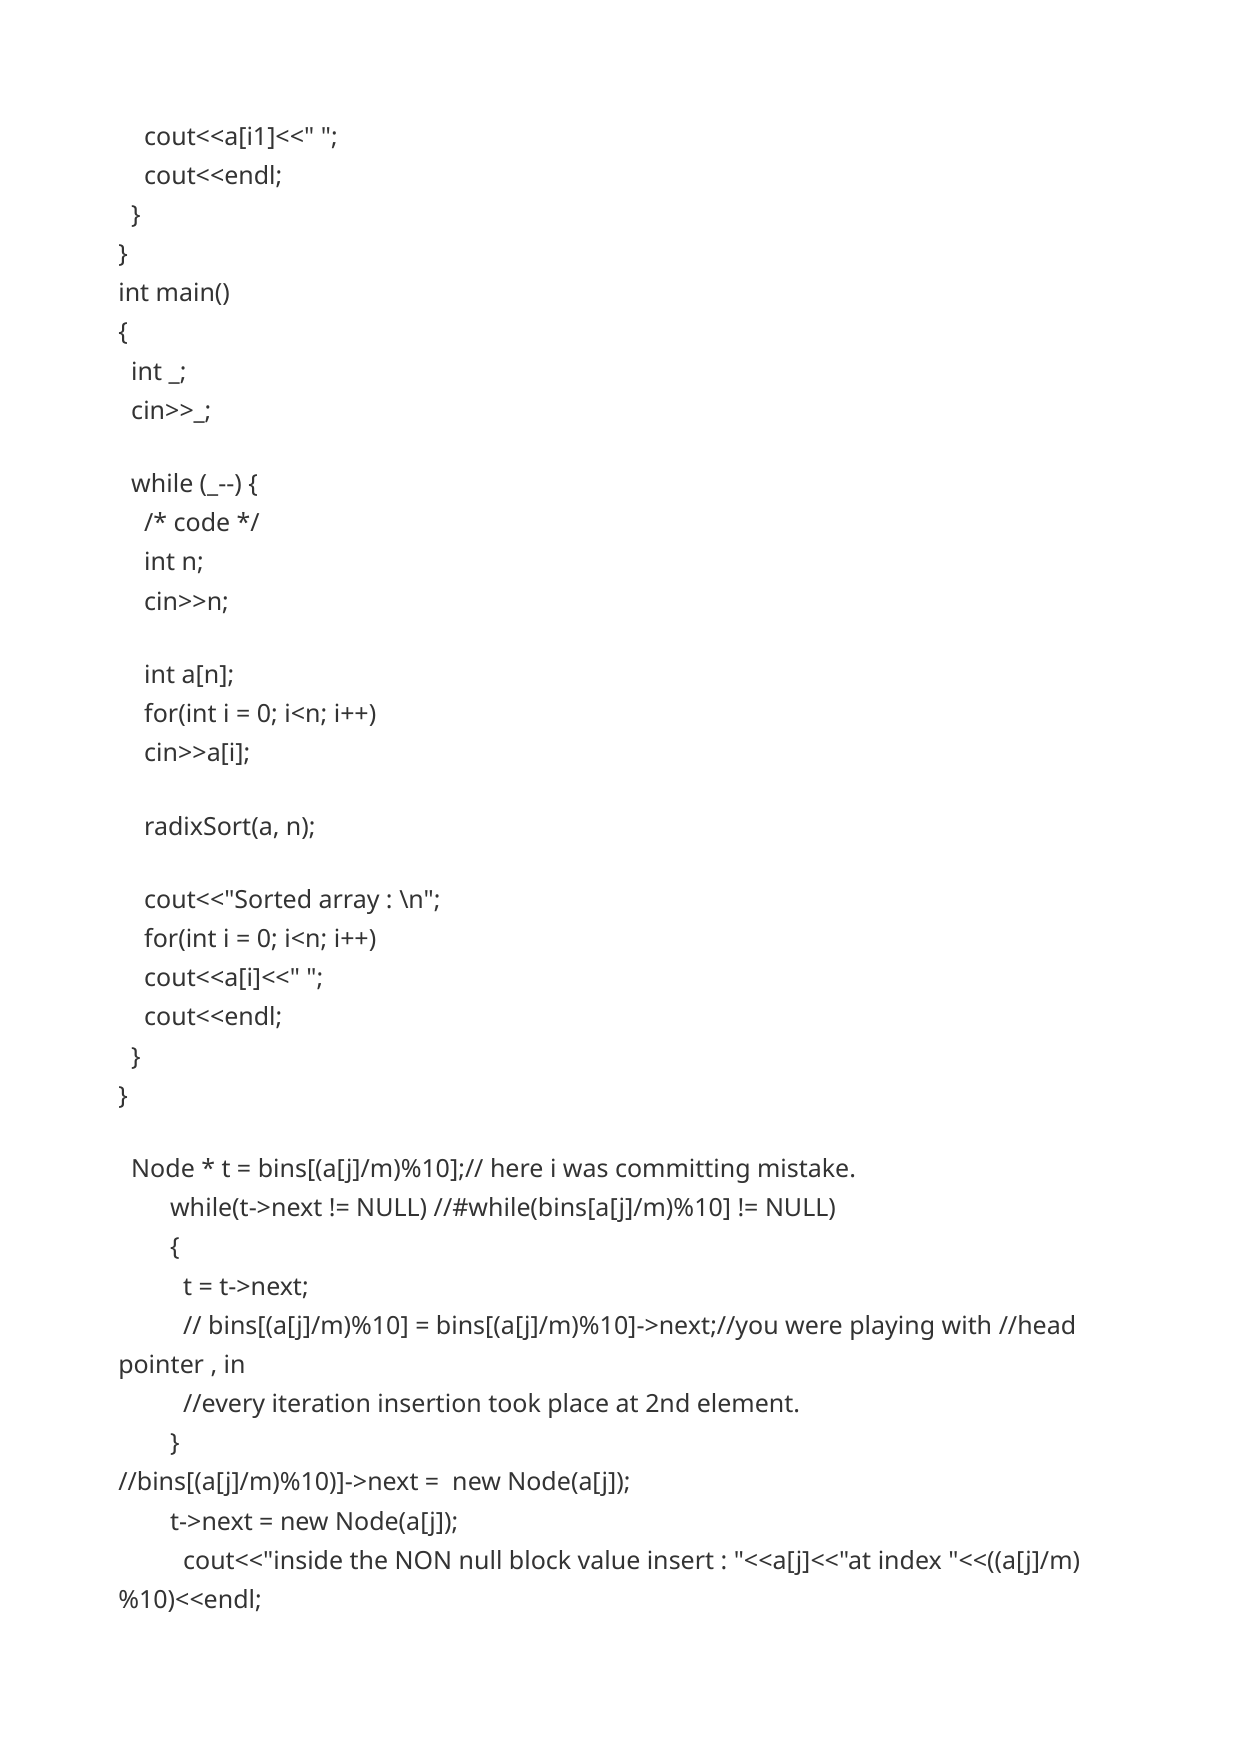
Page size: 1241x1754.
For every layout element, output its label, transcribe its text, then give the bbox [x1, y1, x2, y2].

text cout<<a[i1]<<" "; [118, 118, 1122, 152]
text //every iteration insertion took place at 2nd element. [118, 1386, 1122, 1420]
text while (_--) { [118, 466, 1122, 500]
text } [118, 1077, 1122, 1111]
text //bins[(a[j]/m)%10)]->next = new Node(a[j]); [118, 1464, 1122, 1498]
text { [118, 314, 1122, 348]
text int _; [118, 353, 1122, 387]
text int a[n]; [118, 656, 1122, 691]
text cin>>_; [118, 392, 1122, 426]
text t->next = new Node(a[j]); [118, 1503, 1122, 1537]
text int main() [118, 275, 1122, 309]
text cout<<"inside the NON null block value insert : "<<a[j]<<"at index "<<((a[j]/m)%10)<<endl; [118, 1542, 1122, 1616]
text int n; [118, 544, 1122, 578]
text } [118, 196, 1122, 231]
text // bins[(a[j]/m)%10] = bins[(a[j]/m)%10]->next;//you were playing with //head pointer , in [118, 1307, 1122, 1381]
text radixSort(a, n); [118, 808, 1122, 842]
text { [118, 1229, 1122, 1263]
text cout<<"Sorted array : \n"; [118, 881, 1122, 916]
text while(t->next != NULL) //#while(bins[a[j]/m)%10] != NULL) [118, 1190, 1122, 1224]
text } [118, 1425, 1122, 1459]
text cin>>n; [118, 583, 1122, 617]
text } [118, 236, 1122, 270]
text for(int i = 0; i<n; i++) [118, 696, 1122, 730]
text cout<<a[i]<<" "; [118, 960, 1122, 994]
text Node * t = bins[(a[j]/m)%10];// here i was committing mistake. [118, 1151, 1122, 1185]
text cin>>a[i]; [118, 735, 1122, 769]
text cout<<endl; [118, 999, 1122, 1033]
text t = t->next; [118, 1268, 1122, 1302]
text cout<<endl; [118, 157, 1122, 191]
text for(int i = 0; i<n; i++) [118, 921, 1122, 955]
text } [118, 1038, 1122, 1072]
text /* code */ [118, 505, 1122, 539]
